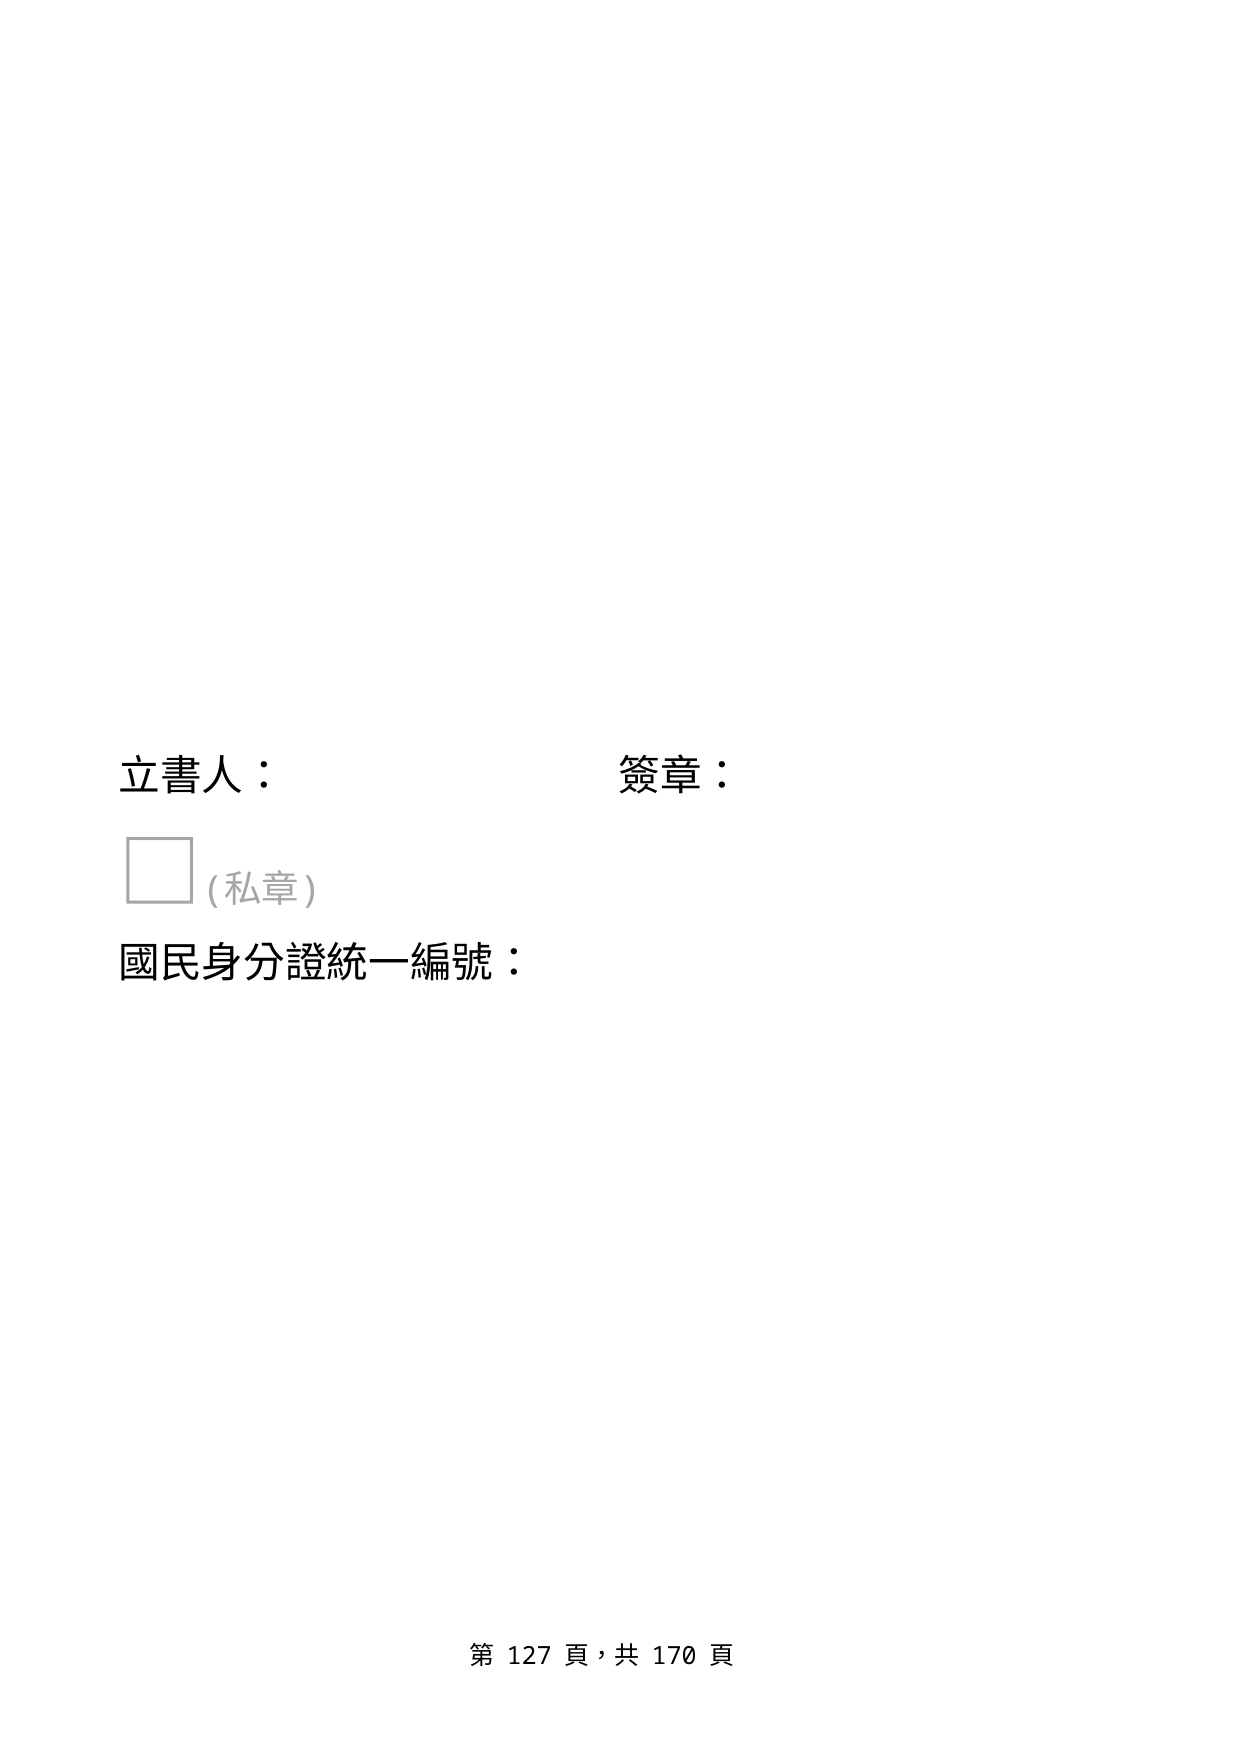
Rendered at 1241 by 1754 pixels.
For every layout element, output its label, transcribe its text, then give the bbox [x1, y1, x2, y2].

text 國民身分證統一編號： [118, 918, 1122, 980]
text 立書人： 簽章： □(私章) [118, 730, 1122, 918]
